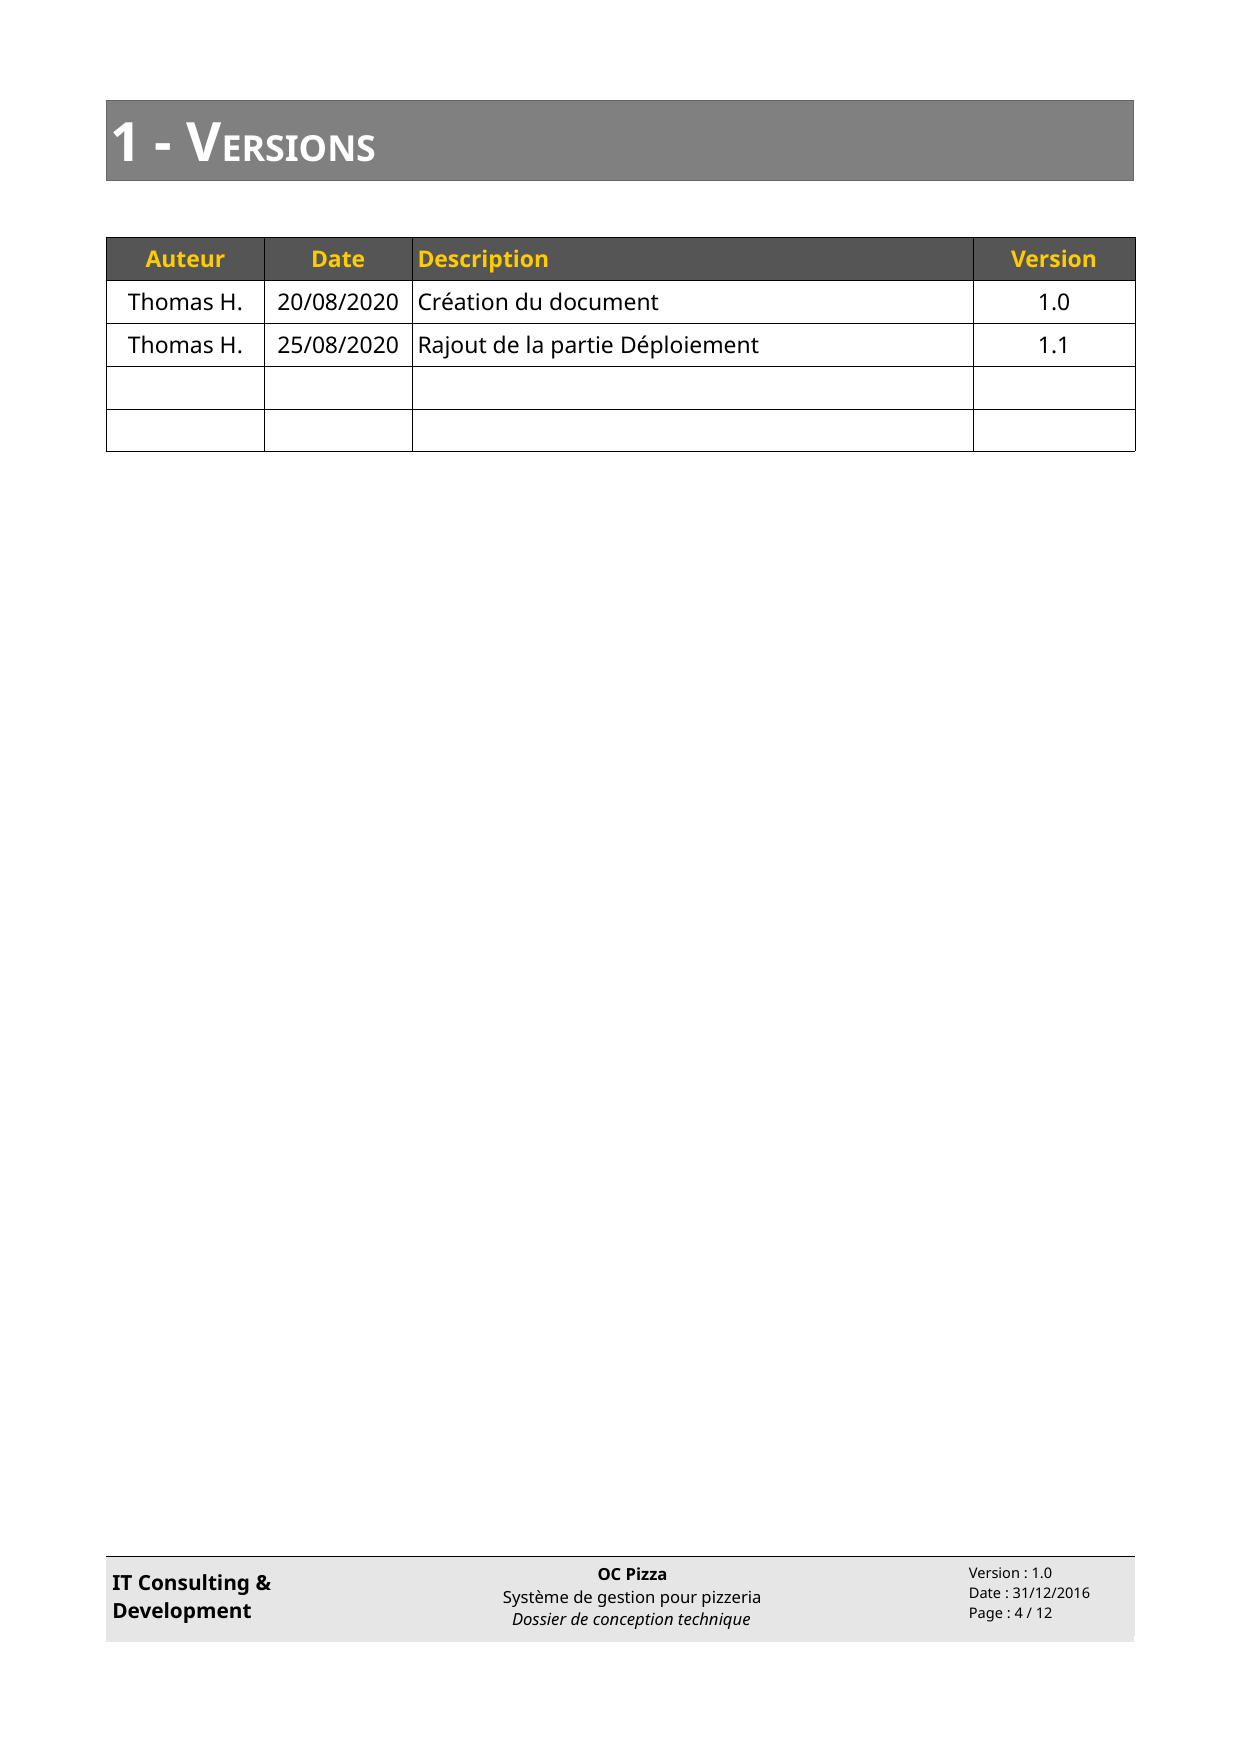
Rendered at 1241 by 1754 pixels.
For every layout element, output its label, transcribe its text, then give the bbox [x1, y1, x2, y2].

table_cell [413, 367, 973, 408]
table_cell Thomas H. [107, 281, 264, 323]
table_cell [265, 367, 412, 408]
table_cell 20/08/2020 [265, 281, 412, 323]
table_cell [974, 367, 1135, 408]
table_header Auteur [107, 238, 264, 280]
table_cell [413, 410, 973, 451]
table_cell [107, 367, 264, 408]
table_cell 1.0 [974, 281, 1135, 323]
table_cell Thomas H. [107, 324, 264, 366]
table_cell [265, 410, 412, 451]
table_cell 1.1 [974, 324, 1135, 366]
table_header Date [265, 238, 412, 280]
table_cell [107, 410, 264, 451]
table_cell [974, 410, 1135, 451]
subtitle Versions [107, 101, 1133, 180]
table_cell Création du document [413, 281, 973, 323]
table_cell 25/08/2020 [265, 324, 412, 366]
table_cell Rajout de la partie Déploiement [413, 324, 973, 366]
table_header Description [413, 238, 973, 280]
table_header Version [974, 238, 1135, 280]
